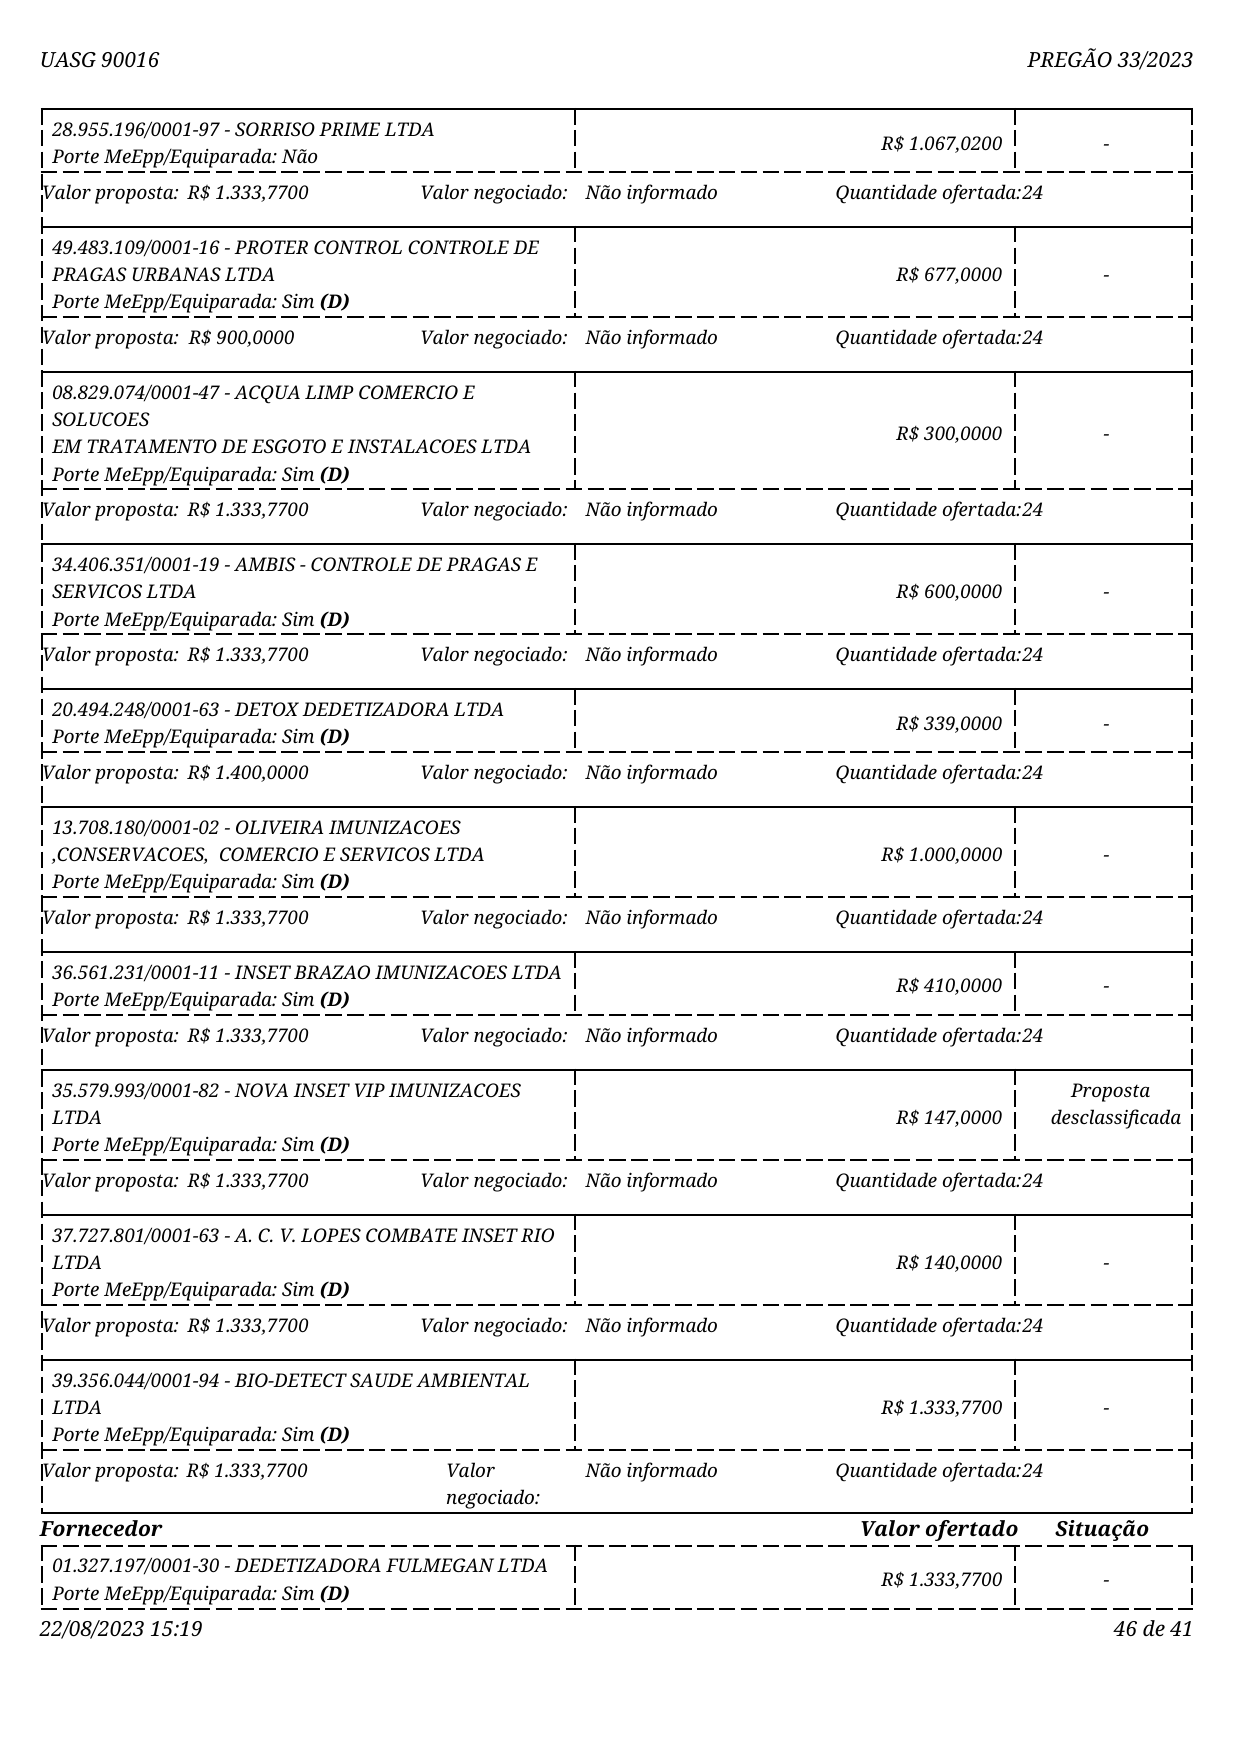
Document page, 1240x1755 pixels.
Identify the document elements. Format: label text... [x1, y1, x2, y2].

table_cell [1051, 751, 1192, 806]
table_cell R$ 140,0000 [835, 1216, 1014, 1304]
table_cell [1051, 1304, 1192, 1358]
table_cell Não informado [575, 1449, 835, 1512]
table_cell [575, 228, 835, 316]
table_cell 35.579.993/0001-82 - NOVA INSET VIP IMUNIZACOES LTDA Porte MeEpp/Equiparada: Sim (D) [42, 1071, 575, 1159]
table_cell [1051, 633, 1192, 688]
table_cell - [1051, 228, 1192, 316]
table_cell Não informado [575, 1159, 835, 1213]
text Fornecedor Valor ofertado Situação [39, 1514, 1196, 1542]
table_cell [1015, 228, 1051, 316]
table_cell [1051, 1449, 1192, 1512]
table_cell 08.829.074/0001-47 - ACQUA LIMP COMERCIO E SOLUCOES EM TRATAMENTO DE ESGOTO E INSTALACOES LTDA Porte MeEpp/Equiparada: Sim (D) [42, 373, 575, 488]
table_cell [1051, 1014, 1192, 1068]
table_header [1015, 1545, 1059, 1607]
table_cell [575, 110, 835, 171]
table_cell 28.955.196/0001-97 - SORRISO PRIME LTDA Porte MeEpp/Equiparada: Não [42, 110, 575, 171]
table_cell [1015, 1071, 1051, 1159]
table_cell Não informado [575, 751, 835, 806]
table_cell [575, 1071, 835, 1159]
table_cell 13.708.180/0001-02 - OLIVEIRA IMUNIZACOES ,CONSERVACOES, COMERCIO E SERVICOS LTDA Porte MeEpp/Equiparada: Sim (D) [42, 808, 575, 896]
table_cell [1015, 1216, 1051, 1304]
table_cell R$ 1.067,0200 [835, 110, 1014, 171]
table_cell Valor proposta: R$ 1.333,7700 [42, 1449, 446, 1512]
table_cell [1051, 316, 1192, 371]
table_cell R$ 677,0000 [835, 228, 1014, 316]
table_cell [1051, 171, 1192, 226]
table_cell Não informado [575, 488, 835, 543]
table_cell [1015, 953, 1051, 1014]
table_cell Valor proposta: R$ 1.333,7700 Valor negociado: [42, 488, 575, 543]
table_cell R$ 600,0000 [835, 545, 1014, 633]
table_cell [1015, 373, 1051, 488]
table_cell [1051, 488, 1192, 543]
table_cell R$ 410,0000 [835, 953, 1014, 1014]
table_cell Quantidade ofertada: 24 [835, 1014, 1051, 1068]
table_cell Valor negociado: [446, 1449, 575, 1512]
table_cell - [1051, 808, 1192, 896]
table_cell - [1051, 110, 1192, 171]
table_cell Valor proposta: R$ 1.333,7700 Valor negociado: [42, 171, 575, 226]
table_cell R$ 339,0000 [835, 690, 1014, 751]
table_cell [575, 953, 835, 1014]
table_header - [1059, 1545, 1192, 1607]
table_cell Quantidade ofertada: 24 [835, 316, 1051, 371]
table_cell 20.494.248/0001-63 - DETOX DEDETIZADORA LTDA Porte MeEpp/Equiparada: Sim (D) [42, 690, 575, 751]
table_cell Quantidade ofertada: 24 [835, 1159, 1051, 1213]
table_cell Quantidade ofertada: 24 [835, 171, 1051, 226]
table_cell Proposta desclassificada [1051, 1071, 1192, 1159]
table_cell Não informado [575, 896, 835, 951]
table_cell - [1051, 545, 1192, 633]
table_cell - [1051, 690, 1192, 751]
table_cell [575, 545, 835, 633]
table_cell R$ 1.000,0000 [835, 808, 1014, 896]
table_cell [1015, 808, 1051, 896]
table_cell Valor proposta: R$ 1.400,0000 Valor negociado: [42, 751, 575, 806]
table_cell - [1051, 1216, 1192, 1304]
table_header R$ 1.333,7700 [835, 1545, 1014, 1607]
table_cell 49.483.109/0001-16 - PROTER CONTROL CONTROLE DE PRAGAS URBANAS LTDA Porte MeEpp/Equiparada: Sim (D) [42, 228, 575, 316]
table_cell 34.406.351/0001-19 - AMBIS - CONTROLE DE PRAGAS E SERVICOS LTDA Porte MeEpp/Equiparada: Sim (D) [42, 545, 575, 633]
table_cell 36.561.231/0001-11 - INSET BRAZAO IMUNIZACOES LTDA Porte MeEpp/Equiparada: Sim (D) [42, 953, 575, 1014]
table_cell Quantidade ofertada: 24 [835, 751, 1051, 806]
table_cell R$ 147,0000 [835, 1071, 1014, 1159]
table_cell Quantidade ofertada: 24 [835, 1449, 1051, 1512]
table_cell Quantidade ofertada: 24 [835, 896, 1051, 951]
table_cell 37.727.801/0001-63 - A. C. V. LOPES COMBATE INSET RIO LTDA Porte MeEpp/Equiparada: Sim (D) [42, 1216, 575, 1304]
table_cell Valor proposta: R$ 1.333,7700 Valor negociado: [42, 633, 575, 688]
table_cell [1015, 1361, 1051, 1449]
table_cell Quantidade ofertada: 24 [835, 488, 1051, 543]
table_cell - [1051, 1361, 1192, 1449]
table_cell Valor proposta: R$ 1.333,7700 Valor negociado: [42, 896, 575, 951]
table_cell [1015, 545, 1051, 633]
table_cell 39.356.044/0001-94 - BIO-DETECT SAUDE AMBIENTAL LTDA Porte MeEpp/Equiparada: Sim (D) [42, 1361, 575, 1449]
table_cell [575, 373, 835, 488]
table_cell Valor proposta: R$ 1.333,7700 Valor negociado: [42, 1159, 575, 1213]
table_cell Valor proposta: R$ 1.333,7700 Valor negociado: [42, 1014, 575, 1068]
table_cell - [1051, 373, 1192, 488]
table_cell R$ 1.333,7700 [835, 1361, 1014, 1449]
table_cell [575, 690, 835, 751]
table_cell [575, 808, 835, 896]
table_header [575, 1545, 835, 1607]
table_header 01.327.197/0001-30 - DEDETIZADORA FULMEGAN LTDA Porte MeEpp/Equiparada: Sim (D) [42, 1545, 575, 1607]
table_cell Não informado [575, 1304, 835, 1358]
table_cell Não informado [575, 633, 835, 688]
table_cell Quantidade ofertada: 24 [835, 633, 1051, 688]
table_cell Não informado [575, 1014, 835, 1068]
table_cell Quantidade ofertada: 24 [835, 1304, 1051, 1358]
table_cell Não informado [575, 171, 835, 226]
table_cell [1051, 896, 1192, 951]
table_cell - [1051, 953, 1192, 1014]
table_cell R$ 300,0000 [835, 373, 1014, 488]
table_cell Valor proposta: R$ 900,0000 Valor negociado: [42, 316, 575, 371]
table_cell Valor proposta: R$ 1.333,7700 Valor negociado: [42, 1304, 575, 1358]
table_cell [1015, 690, 1051, 751]
table_cell [575, 1361, 835, 1449]
table_cell [575, 1216, 835, 1304]
table_cell Não informado [575, 316, 835, 371]
table_cell [1051, 1159, 1192, 1213]
table_cell [1015, 110, 1051, 171]
